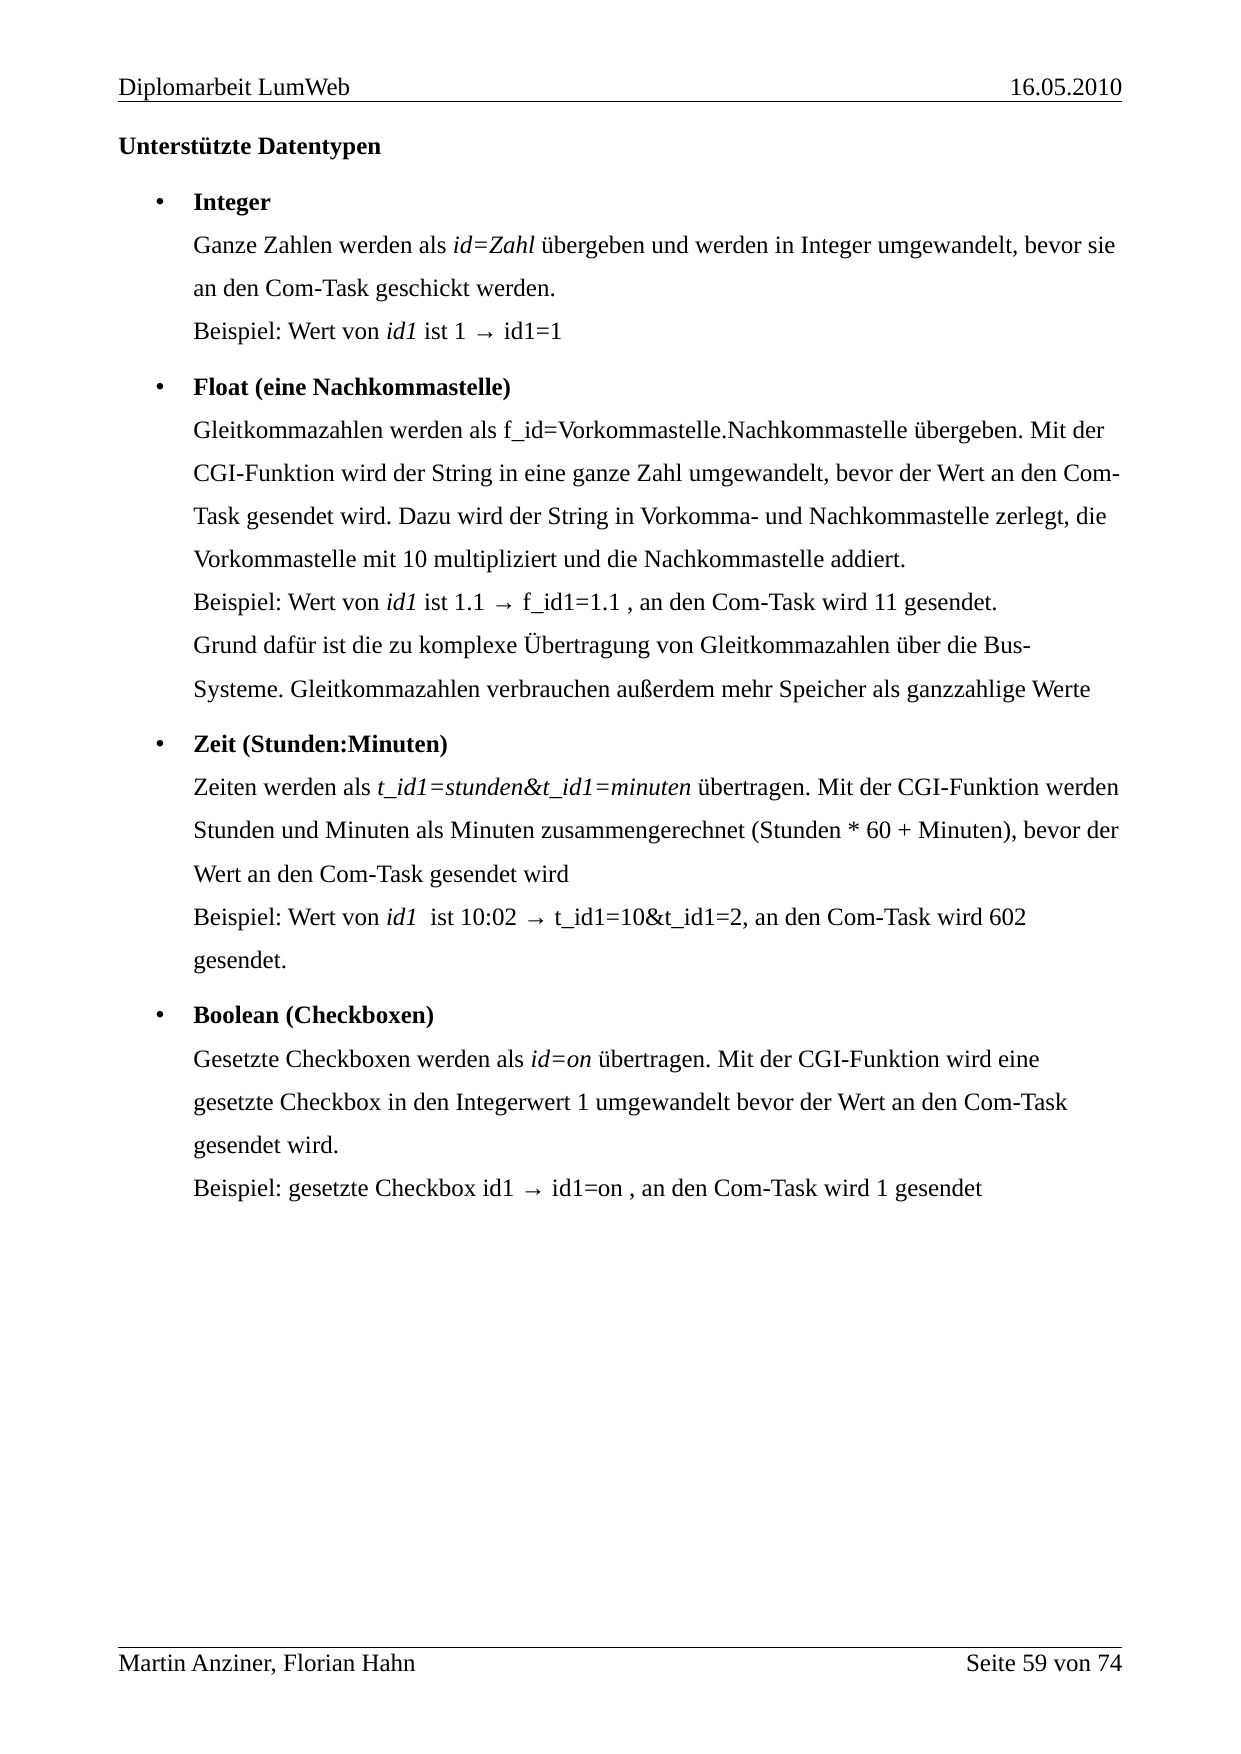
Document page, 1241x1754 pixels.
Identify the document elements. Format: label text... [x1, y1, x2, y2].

list Integer Ganze Zahlen werden als id=Zahl übergeben und werden in Integer umgewandelt, bevor sie an den Com-Task geschickt werden. Beispiel: Wert von id1 ist 1 → id1=1 [156, 187, 1122, 345]
list Float (eine Nachkommastelle) Gleitkommazahlen werden als f_id=Vorkommastelle.Nachkommastelle übergeben. Mit der CGI-Funktion wird der String in eine ganze Zahl umgewandelt, bevor der Wert an den Com-Task gesendet wird. Dazu wird der String in Vorkomma- und Nachkommastelle zerlegt, die Vorkommastelle mit 10 multipliziert und die Nachkommastelle addiert. Beispiel: Wert von id1 ist 1.1 → f_id1=1.1 , an den Com-Task wird 11 gesendet. Grund dafür ist die zu komplexe Übertragung von Gleitkommazahlen über die Bus-Systeme. Gleitkommazahlen verbrauchen außerdem mehr Speicher als ganzzahlige Werte [156, 372, 1122, 702]
text Unterstützte Datentypen [118, 131, 1122, 160]
list Zeit (Stunden:Minuten) Zeiten werden als t_id1=stunden&t_id1=minuten übertragen. Mit der CGI-Funktion werden Stunden und Minuten als Minuten zusammengerechnet (Stunden * 60 + Minuten), bevor der Wert an den Com-Task gesendet wird Beispiel: Wert von id1 ist 10:02 → t_id1=10&t_id1=2, an den Com-Task wird 602 gesendet. [156, 729, 1122, 974]
list Boolean (Checkboxen) Gesetzte Checkboxen werden als id=on übertragen. Mit der CGI-Funktion wird eine gesetzte Checkbox in den Integerwert 1 umgewandelt bevor der Wert an den Com-Task gesendet wird. Beispiel: gesetzte Checkbox id1 → id1=on , an den Com-Task wird 1 gesendet [156, 1001, 1122, 1245]
